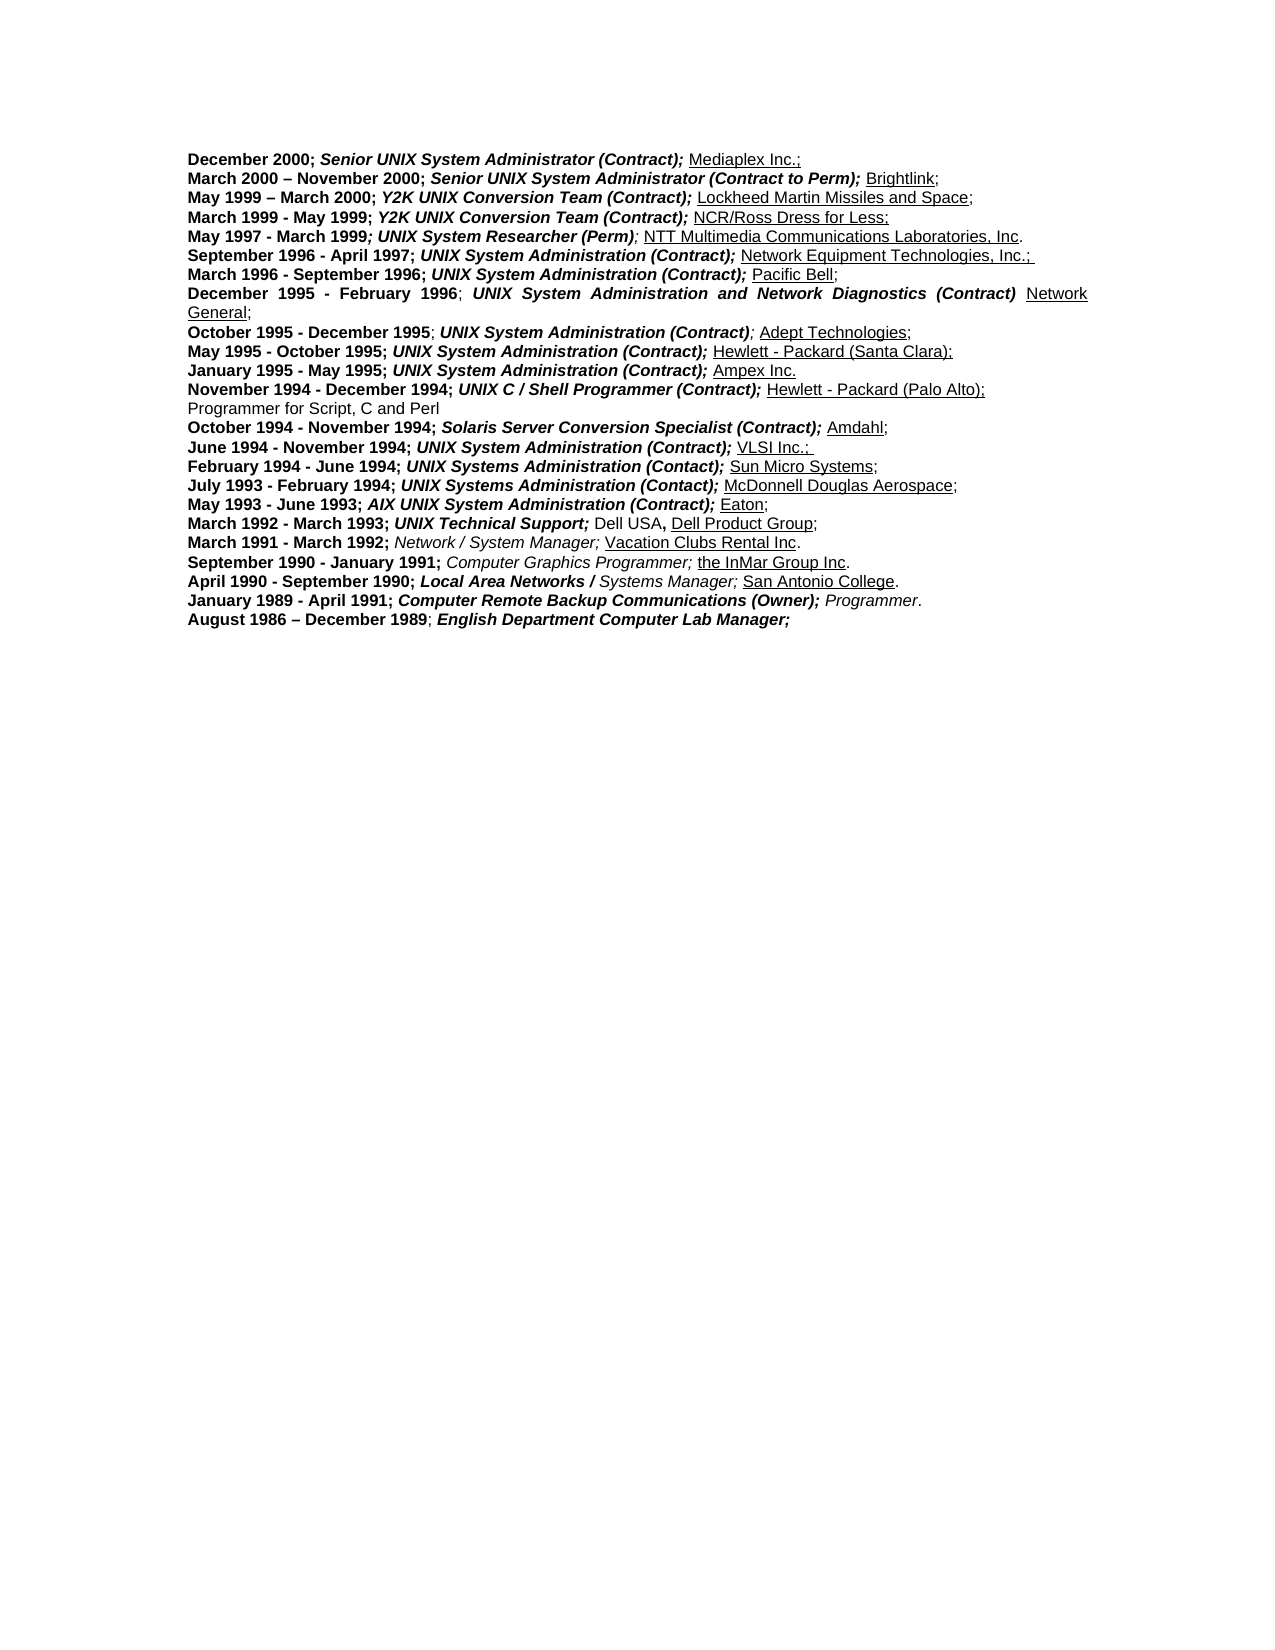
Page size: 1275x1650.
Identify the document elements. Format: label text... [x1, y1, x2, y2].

text June 1994 - November 1994; UNIX System Administration (Contract); VLSI Inc.; [187, 437, 1087, 457]
text September 1996 - April 1997; UNIX System Administration (Contract); Network Equipment Technologies, Inc.; [187, 246, 1087, 265]
text March 1999 - May 1999; Y2K UNIX Conversion Team (Contract); NCR/Ross Dress for Less; [187, 207, 1087, 227]
text April 1990 - September 1990; Local Area Networks / Systems Manager; San Antonio College. [187, 572, 1087, 591]
text May 1995 - October 1995; UNIX System Administration (Contract); Hewlett - Packard (Santa Clara); [187, 342, 1087, 361]
text January 1989 - April 1991; Computer Remote Backup Communications (Owner); Programmer. [187, 591, 1087, 610]
text October 1995 - December 1995; UNIX System Administration (Contract); Adept Technologies; [187, 322, 1087, 342]
text January 1995 - May 1995; UNIX System Administration (Contract); Ampex Inc. [187, 361, 1087, 380]
text August 1986 – December 1989; English Department Computer Lab Manager; [187, 610, 1087, 629]
text March 2000 – November 2000; Senior UNIX System Administrator (Contract to Perm); Brightlink; [187, 169, 1087, 188]
text May 1997 - March 1999; UNIX System Researcher (Perm); NTT Multimedia Communications Laboratories, Inc. [187, 227, 1087, 246]
text March 1996 - September 1996; UNIX System Administration (Contract); Pacific Bell; [187, 265, 1087, 284]
text Programmer for Script, C and Perl [187, 399, 1087, 418]
text March 1991 - March 1992; Network / System Manager; Vacation Clubs Rental Inc. [187, 533, 1087, 552]
text October 1994 - November 1994; Solaris Server Conversion Specialist (Contract); Amdahl; [187, 418, 1087, 437]
text May 1999 – March 2000; Y2K UNIX Conversion Team (Contract); Lockheed Martin Missiles and Space; [187, 188, 1087, 207]
text February 1994 - June 1994; UNIX Systems Administration (Contact); Sun Micro Systems; [187, 457, 1087, 476]
text July 1993 - February 1994; UNIX Systems Administration (Contact); McDonnell Douglas Aerospace; [187, 476, 1087, 495]
text December 2000; Senior UNIX System Administrator (Contract); Mediaplex Inc.; [187, 150, 1087, 169]
text November 1994 - December 1994; UNIX C / Shell Programmer (Contract); Hewlett - Packard (Palo Alto); [187, 380, 1087, 399]
text March 1992 - March 1993; UNIX Technical Support; Dell USA, Dell Product Group; [187, 514, 1087, 533]
text May 1993 - June 1993; AIX UNIX System Administration (Contract); Eaton; [187, 495, 1087, 514]
text December 1995 - February 1996; UNIX System Administration and Network Diagnostics (Contract) Network General; [187, 284, 1087, 322]
text September 1990 - January 1991; Computer Graphics Programmer; the InMar Group Inc. [187, 552, 1087, 572]
